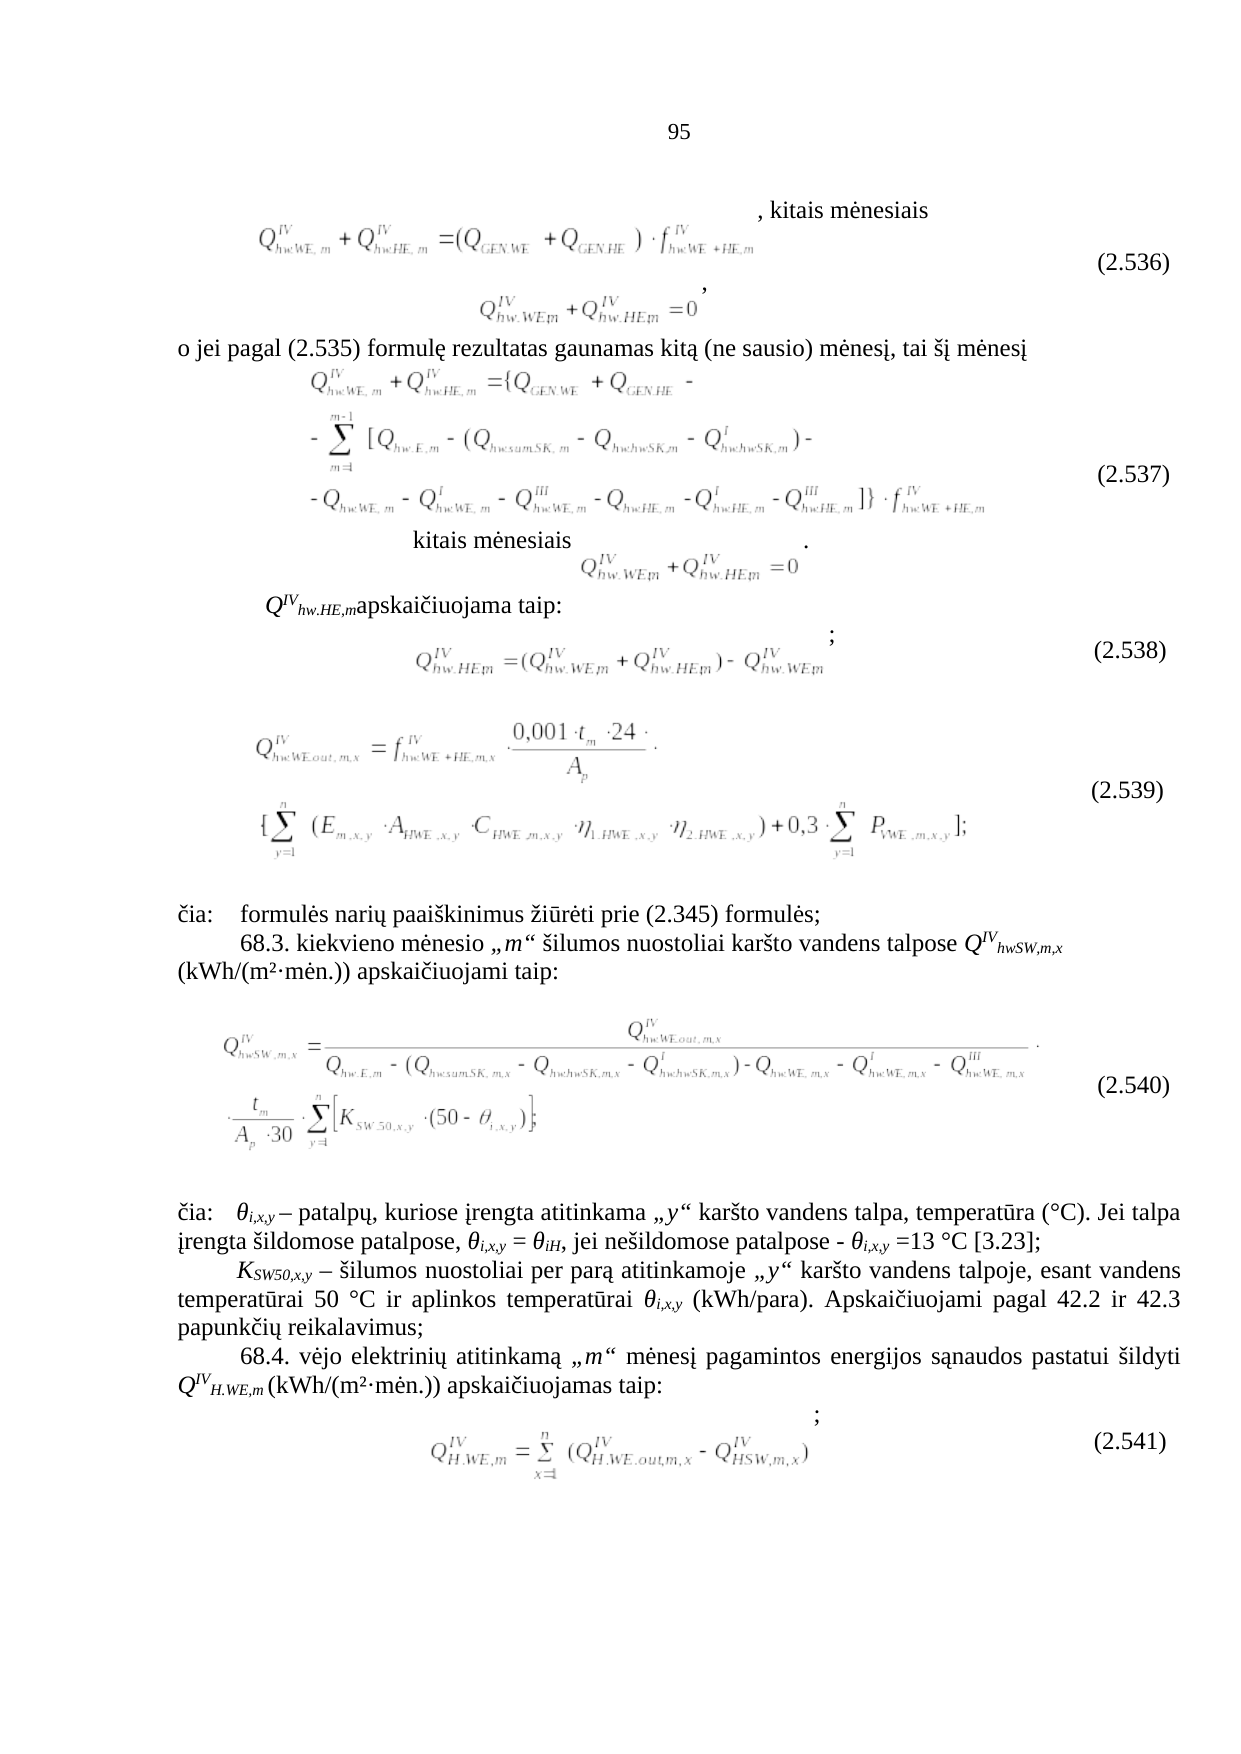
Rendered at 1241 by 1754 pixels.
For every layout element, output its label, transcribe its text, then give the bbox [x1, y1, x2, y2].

table_header ; [181, 619, 1067, 684]
text KSW50,x,y – šilumos nuostoliai per parą atitinkamoje „y“ karšto vandens talpoje, esant vandens temperatūrai 50 °C ir aplinkos temperatūrai θi,x,y (kWh/para). Apskaičiuojami pagal 42.2 ir 42.3 papunkčių reikalavimus; [177, 1255, 1181, 1341]
text QIVhw.HE,mapskaičiuojama taip: [265, 590, 1181, 619]
table_header [177, 985, 1083, 1169]
table_header (2.541) [1067, 1399, 1178, 1487]
table_header ; [181, 1399, 1067, 1487]
table_header (2.540) [1083, 985, 1181, 1169]
text čia: formulės narių paaiškinimus žiūrėti prie (2.345) formulės; [177, 899, 1181, 928]
table_header (2.539) [1047, 713, 1181, 870]
table_header , kitais mėnesiais , [177, 196, 1007, 333]
text 68.3. kiekvieno mėnesio „m“ šilumos nuostoliai karšto vandens talpose QIVhwSW,m,x (kWh/(m²·mėn.)) apskaičiuojami taip: [177, 928, 1181, 985]
table_header (2.537) [1045, 361, 1181, 590]
table_header kitais mėnesiais . [177, 361, 1044, 590]
text o jei pagal (2.535) formulę rezultatas gaunamas kitą (ne sausio) mėnesį, tai šį mėnesį [177, 333, 1181, 361]
text čia: θi,x,y – patalpų, kuriose įrengta atitinkama „y“ karšto vandens talpa, temperatūra (°C). Jei talpa įrengta šildomose patalpose, θi,x,y = θiH, jei nešildomose patalpose - θi,x,y =13 °C [3.23]; [177, 1197, 1181, 1255]
text 68.4. vėjo elektrinių atitinkamą „m“ mėnesį pagamintos energijos sąnaudos pastatui šildyti QIVH.WE,m (kWh/(m²·mėn.)) apskaičiuojamas taip: [177, 1341, 1181, 1399]
table_header (2.536) [1007, 196, 1181, 333]
table_header (2.538) [1067, 619, 1178, 684]
table_header [177, 713, 1047, 870]
